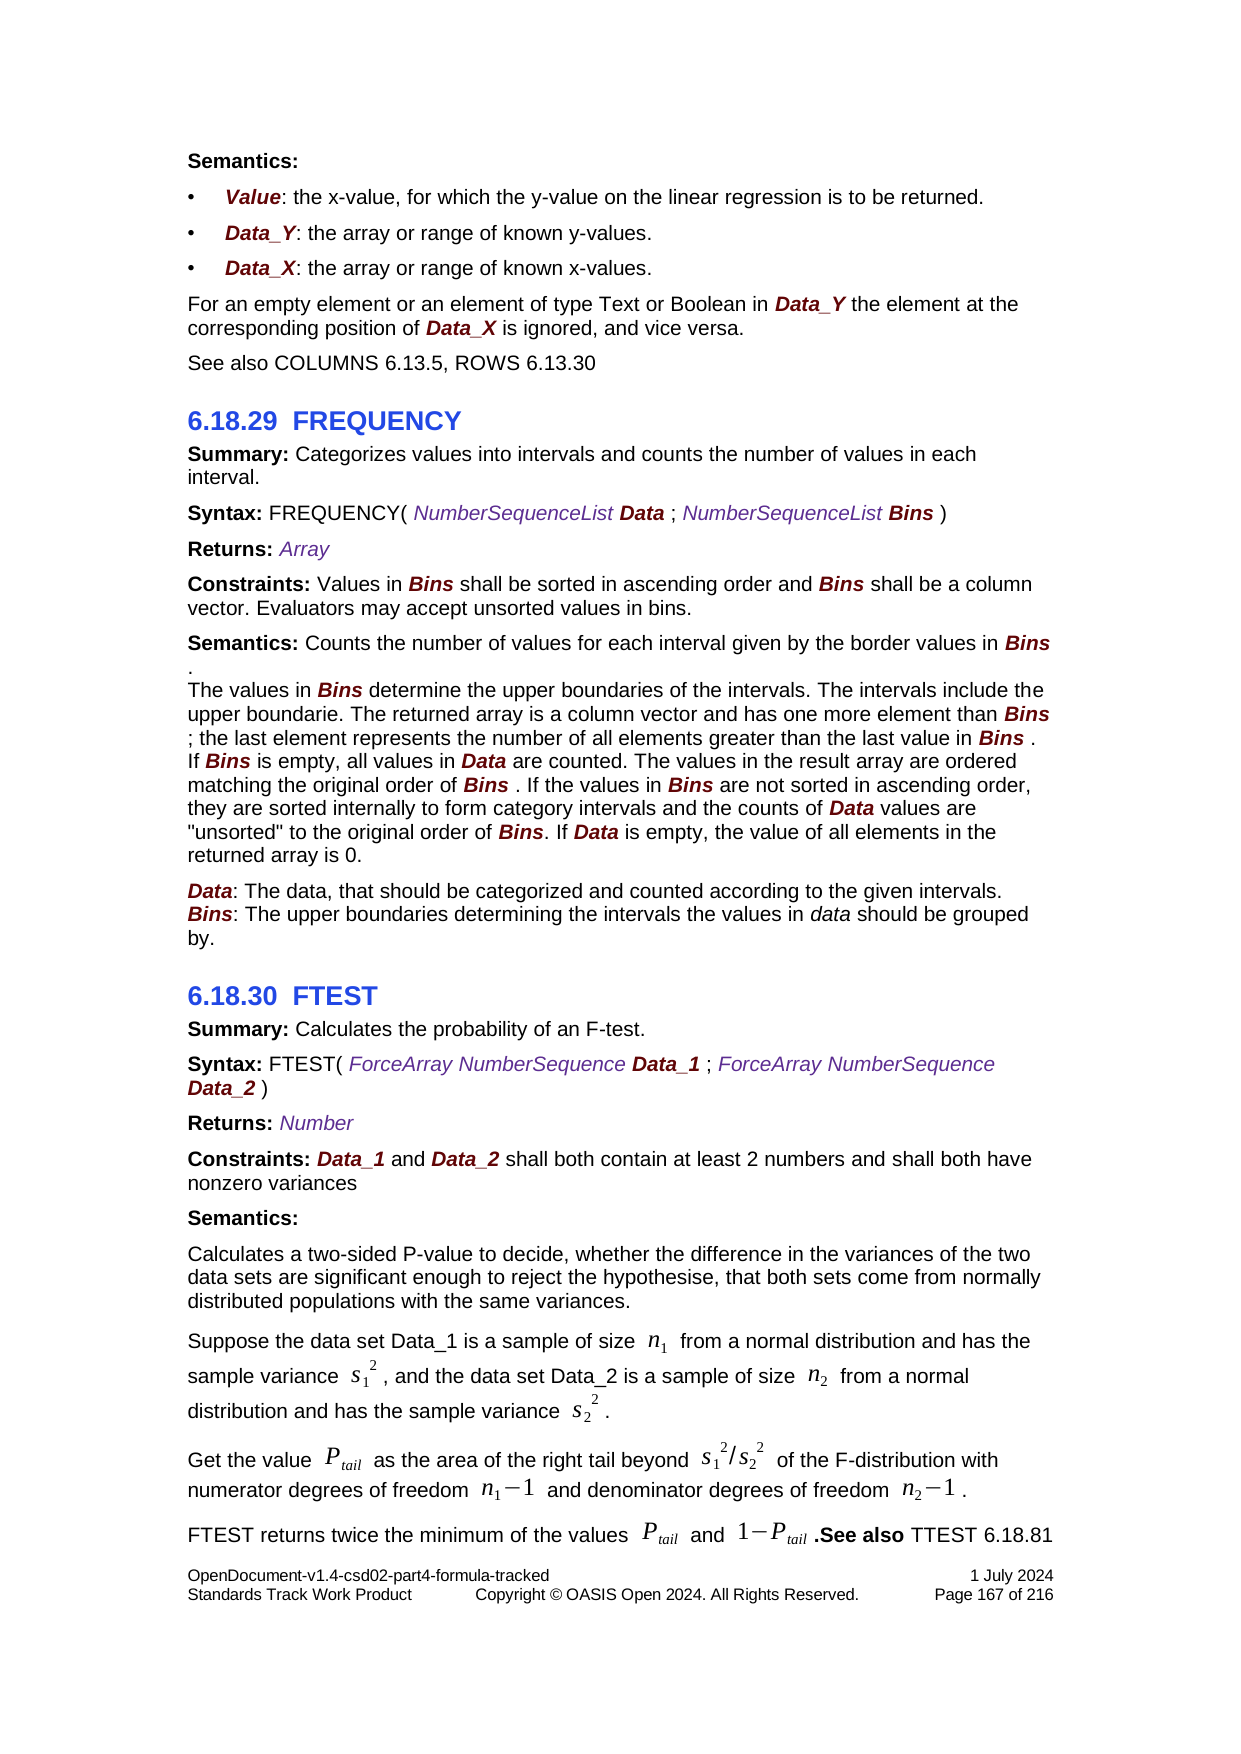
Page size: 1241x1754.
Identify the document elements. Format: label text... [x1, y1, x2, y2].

text For an empty element or an element of type Text or Boolean in Data_Y the element at the corresponding position of Data_X is ignored, and vice versa. [187, 292, 1053, 339]
text See also COLUMNS 6.13.5, ROWS 6.13.30 [187, 352, 1053, 375]
text Summary: Calculates the probability of an F-test. [187, 1017, 1053, 1041]
text FTEST returns twice the minimum of the values and .See also TTEST 6.18.81 [187, 1517, 1053, 1548]
text Suppose the data set Data_1 is a sample of size from a normal distribution and has the sample variance , and the data set Data_2 is a sample of size from a normal distribution and has the sample variance . [187, 1325, 1053, 1426]
list Data_Y: the array or range of known y-values. [187, 221, 1053, 245]
text Returns: Array [187, 537, 1053, 561]
text Constraints: Data_1 and Data_2 shall both contain at least 2 numbers and shall both have nonzero variances [187, 1147, 1053, 1194]
text Semantics: [187, 150, 1053, 173]
text Summary: Categorizes values into intervals and counts the number of values in each interval. [187, 442, 1053, 489]
text Calculates a two-sided P-value to decide, whether the difference in the variances of the two data sets are significant enough to reject the hypothesise, that both sets come from normally distributed populations with the same variances. [187, 1242, 1053, 1313]
text Get the value as the area of the right tail beyond of the F‑distribution with numerator degrees of freedom and denominator degrees of freedom . [187, 1438, 1053, 1505]
list Value: the x-value, for which the y-value on the linear regression is to be returned. [187, 186, 1053, 209]
text Constraints: Values in Bins shall be sorted in ascending order and Bins shall be a column vector. Evaluators may accept unsorted values in bins. [187, 573, 1053, 620]
text Syntax: FTEST( ForceArray NumberSequence Data_1 ; ForceArray NumberSequence Data_2 ) [187, 1053, 1053, 1100]
text Semantics: [187, 1207, 1053, 1230]
subtitle FTEST [187, 981, 1053, 1011]
text Semantics: Counts the number of values for each interval given by the border values in Bins . The values in Bins determine the upper boundaries of the intervals. The intervals include the upper boundarie. The returned array is a column vector and has one more element than Bins ; the last element represents the number of all elements greater than the last value in Bins . If Bins is empty, all values in Data are counted. The values in the result array are ordered matching the original order of Bins . If the values in Bins are not sorted in ascending order, they are sorted internally to form category intervals and the counts of Data values are "unsorted" to the original order of Bins. If Data is empty, the value of all elements in the returned array is 0. [187, 632, 1053, 867]
subtitle FREQUENCY [187, 406, 1053, 436]
list Data_X: the array or range of known x-values. [187, 257, 1053, 280]
text Returns: Number [187, 1112, 1053, 1135]
text Data: The data, that should be categorized and counted according to the given intervals. Bins: The upper boundaries determining the intervals the values in data should be grouped by. [187, 879, 1053, 950]
text Syntax: FREQUENCY( NumberSequenceList Data ; NumberSequenceList Bins ) [187, 501, 1053, 525]
